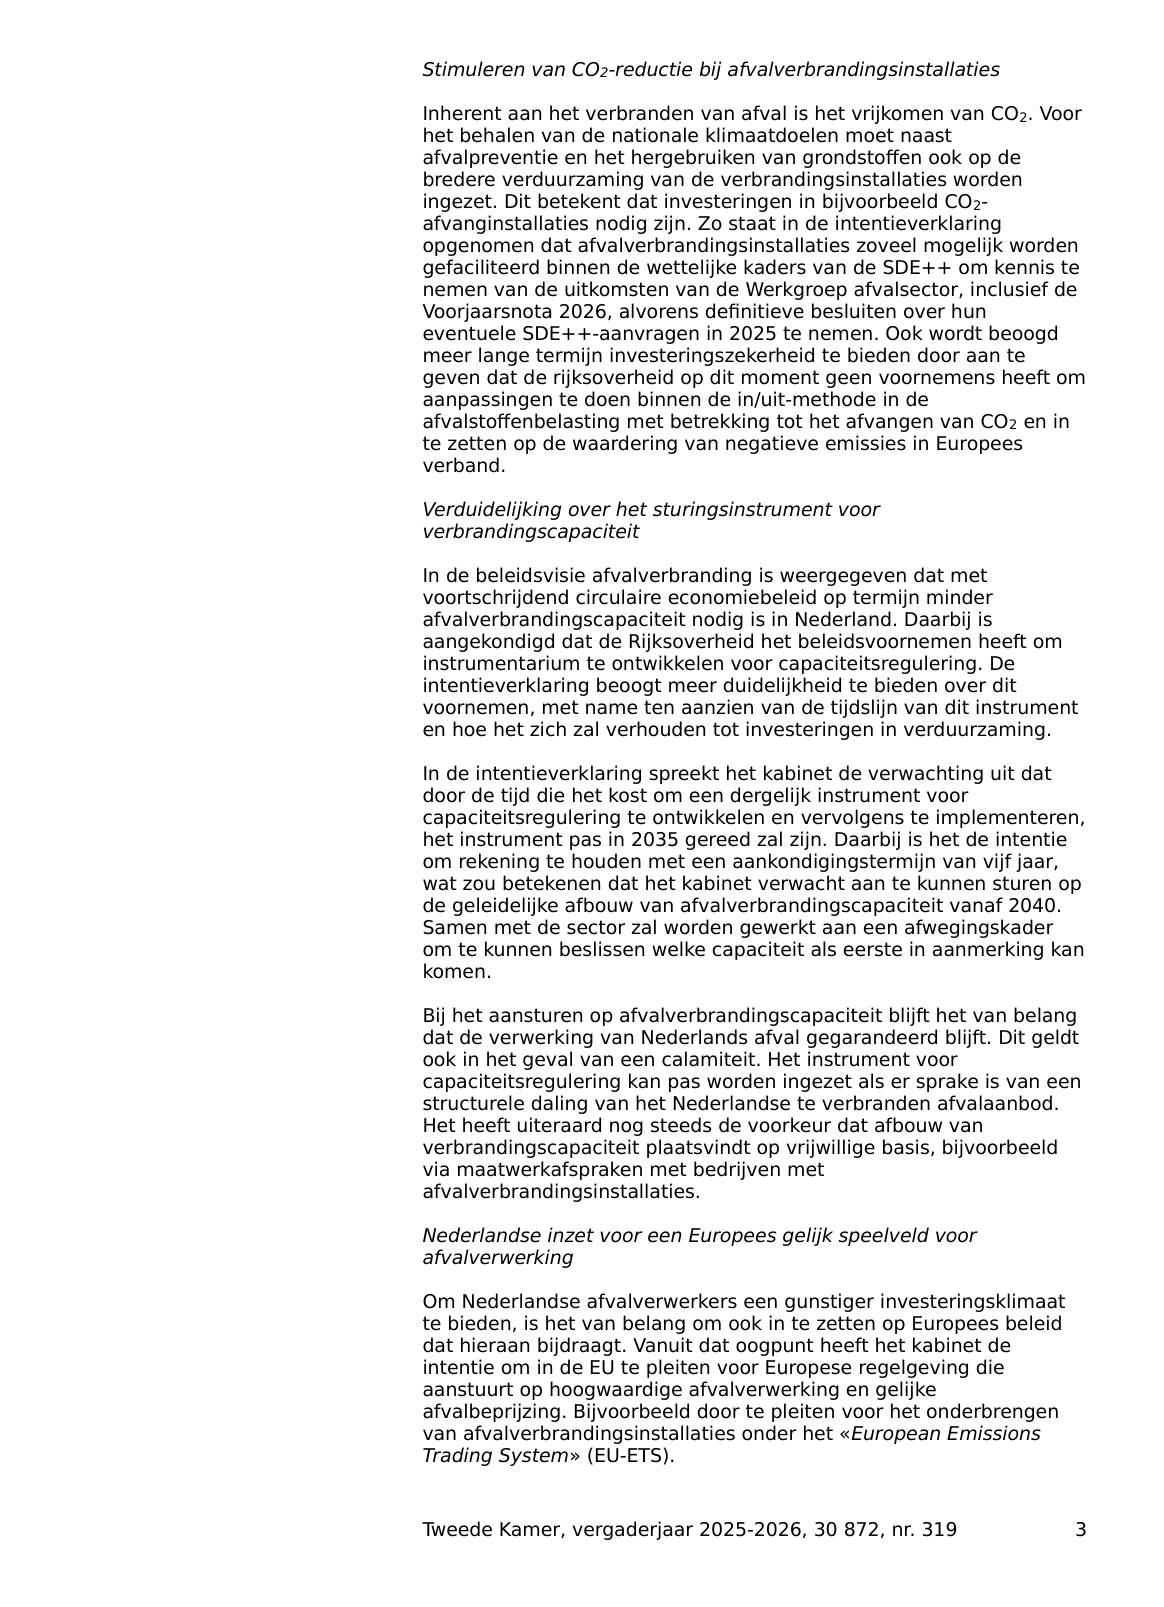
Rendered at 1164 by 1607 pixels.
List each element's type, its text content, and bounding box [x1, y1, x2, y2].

text In de beleidsvisie afvalverbranding is weergegeven dat met voortschrijdend circulaire economiebeleid op termijn minder afvalverbrandingscapaciteit nodig is in Nederland. Daarbij is aangekondigd dat de Rijksoverheid het beleidsvoornemen heeft om instrumentarium te ontwikkelen voor capaciteitsregulering. De intentieverklaring beoogt meer duidelijkheid te bieden over dit voornemen, met name ten aanzien van de tijdslijn van dit instrument en hoe het zich zal verhouden tot investeringen in verduurzaming. [422, 565, 1087, 741]
text Om Nederlandse afvalverwerkers een gunstiger investeringsklimaat te bieden, is het van belang om ook in te zetten op Europees beleid dat hieraan bijdraagt. Vanuit dat oogpunt heeft het kabinet de intentie om in de EU te pleiten voor Europese regelgeving die aanstuurt op hoogwaardige afvalverwerking en gelijke afvalbeprijzing. Bijvoorbeeld door te pleiten voor het onderbrengen van afvalverbrandingsinstallaties onder het «European Emissions Trading System» (EU-ETS). [422, 1291, 1087, 1467]
subtitle Verduidelijking over het sturingsinstrument voor verbrandingscapaciteit [422, 499, 1087, 543]
text Inherent aan het verbranden van afval is het vrijkomen van CO2. Voor het behalen van de nationale klimaatdoelen moet naast afvalpreventie en het hergebruiken van grondstoffen ook op de bredere verduurzaming van de verbrandingsinstallaties worden ingezet. Dit betekent dat investeringen in bijvoorbeeld CO2-afvanginstallaties nodig zijn. Zo staat in de intentieverklaring opgenomen dat afvalverbrandingsinstallaties zoveel mogelijk worden gefaciliteerd binnen de wettelijke kaders van de SDE++ om kennis te nemen van de uitkomsten van de Werkgroep afvalsector, inclusief de Voorjaarsnota 2026, alvorens definitieve besluiten over hun eventuele SDE++-aanvragen in 2025 te nemen. Ook wordt beoogd meer lange termijn investeringszekerheid te bieden door aan te geven dat de rijksoverheid op dit moment geen voornemens heeft om aanpassingen te doen binnen de in/uit-methode in de afvalstoffenbelasting met betrekking tot het afvangen van CO2 en in te zetten op de waardering van negatieve emissies in Europees verband. [422, 103, 1087, 477]
subtitle Stimuleren van CO2-reductie bij afvalverbrandingsinstallaties [422, 59, 1087, 81]
subtitle Nederlandse inzet voor een Europees gelijk speelveld voor afvalverwerking [422, 1225, 1087, 1269]
text In de intentieverklaring spreekt het kabinet de verwachting uit dat door de tijd die het kost om een dergelijk instrument voor capaciteitsregulering te ontwikkelen en vervolgens te implementeren, het instrument pas in 2035 gereed zal zijn. Daarbij is het de intentie om rekening te houden met een aankondigingstermijn van vijf jaar, wat zou betekenen dat het kabinet verwacht aan te kunnen sturen op de geleidelijke afbouw van afvalverbrandingscapaciteit vanaf 2040. Samen met de sector zal worden gewerkt aan een afwegingskader om te kunnen beslissen welke capaciteit als eerste in aanmerking kan komen. [422, 763, 1087, 983]
text Bij het aansturen op afvalverbrandingscapaciteit blijft het van belang dat de verwerking van Nederlands afval gegarandeerd blijft. Dit geldt ook in het geval van een calamiteit. Het instrument voor capaciteitsregulering kan pas worden ingezet als er sprake is van een structurele daling van het Nederlandse te verbranden afvalaanbod. Het heeft uiteraard nog steeds de voorkeur dat afbouw van verbrandingscapaciteit plaatsvindt op vrijwillige basis, bijvoorbeeld via maatwerkafspraken met bedrijven met afvalverbrandingsinstallaties. [422, 1005, 1087, 1203]
